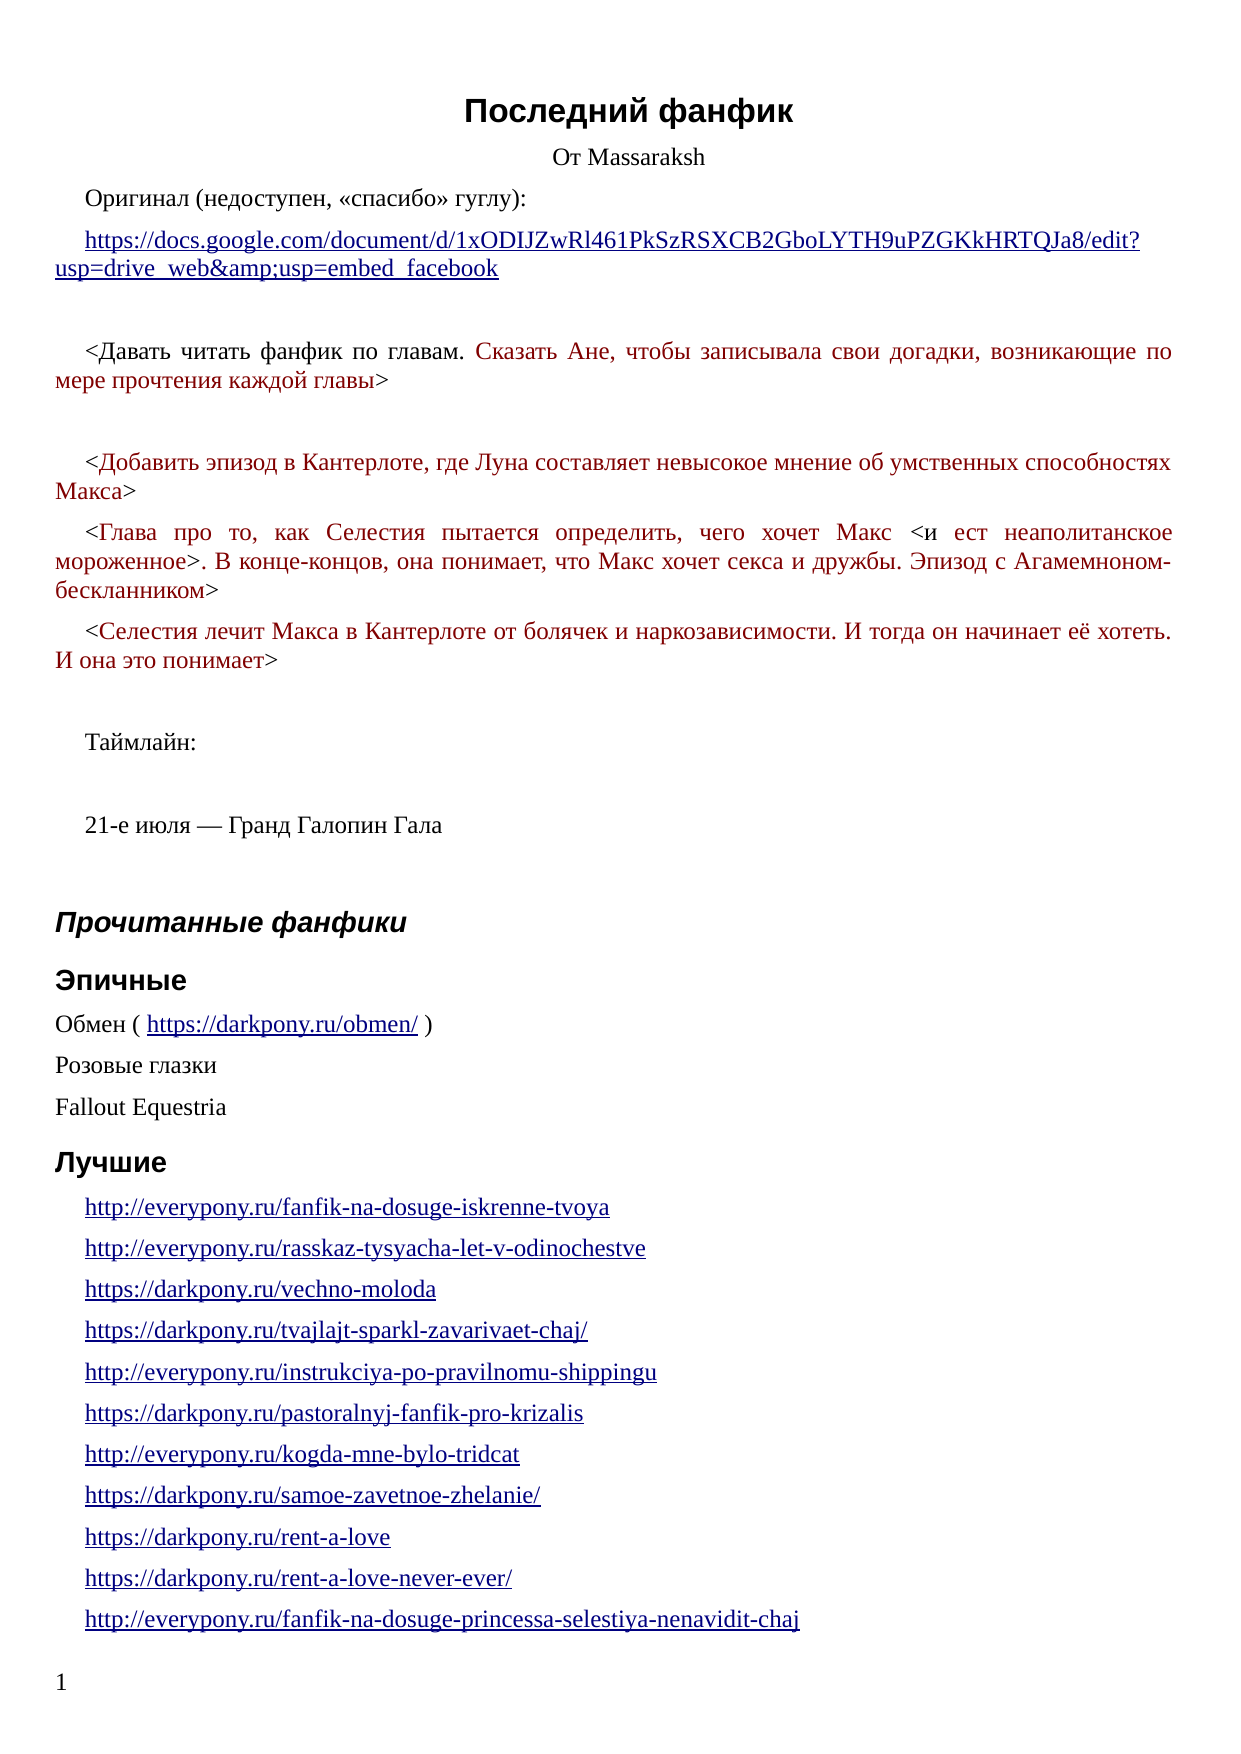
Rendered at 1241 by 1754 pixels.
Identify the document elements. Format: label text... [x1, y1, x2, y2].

text https://docs.google.com/document/d/1xODIJZwRl461PkSzRSXCB2GboLYTH9uPZGKkHRTQJa8/edit?usp=drive_web&amp;usp=embed_facebook [55, 225, 1173, 282]
text Обмен ( https://darkpony.ru/obmen/ ) [55, 1009, 1173, 1038]
text http://everypony.ru/kogda-mne-bylo-tridcat [55, 1439, 1173, 1468]
subtitle Эпичные [55, 963, 1173, 997]
text Оригинал (недоступен, «спасибо» гуглу): [55, 183, 1173, 212]
text Fallout Equestria [55, 1092, 1173, 1121]
text <Давать читать фанфик по главам. Сказать Ане, чтобы записывала свои догадки, возникающие по мере прочтения каждой главы> [55, 336, 1173, 393]
text https://darkpony.ru/samoe-zavetnoe-zhelanie/ [55, 1480, 1173, 1509]
text https://darkpony.ru/rent-a-love [55, 1522, 1173, 1550]
text <Добавить эпизод в Кантерлоте, где Луна составляет невысокое мнение об умственных способностях Макса> [55, 447, 1173, 505]
text https://darkpony.ru/rent-a-love-never-ever/ [55, 1563, 1173, 1592]
text http://everypony.ru/fanfik-na-dosuge-iskrenne-tvoya [55, 1192, 1173, 1220]
text http://everypony.ru/fanfik-na-dosuge-princessa-selestiya-nenavidit-chaj [55, 1604, 1173, 1633]
subtitle Лучшие [55, 1146, 1173, 1179]
text От Massaraksh [55, 142, 1173, 171]
text http://everypony.ru/rasskaz-tysyacha-let-v-odinochestve [55, 1233, 1173, 1262]
text Таймлайн: [55, 727, 1173, 756]
text <Глава про то, как Селестия пытается определить, чего хочет Макс <и ест неаполитанское мороженное>. В конце-концов, она понимает, что Макс хочет секса и дружбы. Эпизод с Агамемноном-бескланником> [55, 517, 1173, 603]
text https://darkpony.ru/tvajlajt-sparkl-zavarivaet-chaj/ [55, 1315, 1173, 1344]
text https://darkpony.ru/pastoralnyj-fanfik-pro-krizalis [55, 1398, 1173, 1427]
subtitle Прочитанные фанфики [55, 905, 1173, 938]
text http://everypony.ru/instrukciya-po-pravilnomu-shippingu [55, 1357, 1173, 1385]
text Розовые глазки [55, 1051, 1173, 1079]
text https://darkpony.ru/vechno-moloda [55, 1274, 1173, 1303]
text 21-е июля — Гранд Галопин Гала [55, 810, 1173, 838]
subtitle Последний фанфик [55, 91, 1173, 130]
text <Селестия лечит Макса в Кантерлоте от болячек и наркозависимости. И тогда он начинает её хотеть. И она это понимает> [55, 616, 1173, 673]
